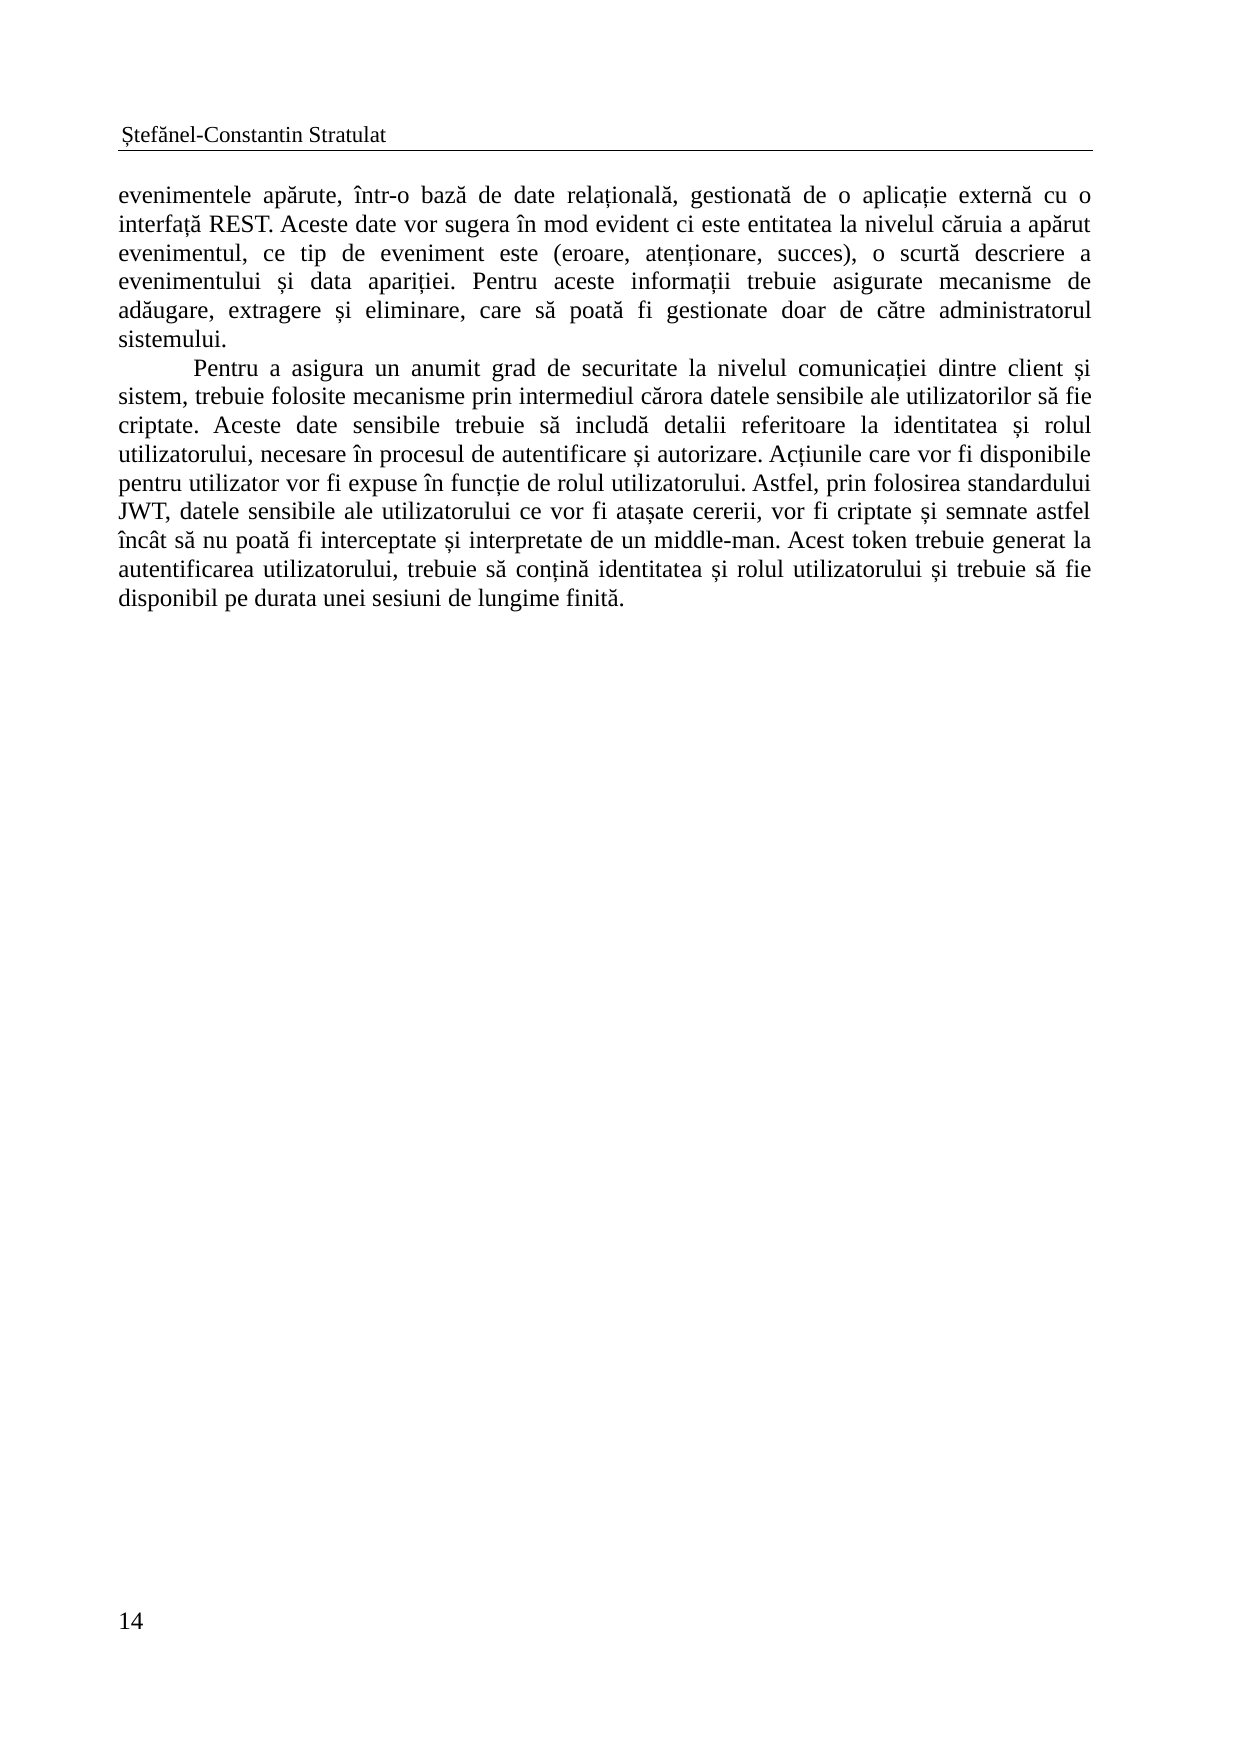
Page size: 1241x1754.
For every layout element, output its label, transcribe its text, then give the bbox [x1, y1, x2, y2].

text evenimentele apărute, într-o bază de date relațională, gestionată de o aplicație externă cu o interfață REST. Aceste date vor sugera în mod evident ci este entitatea la nivelul căruia a apărut evenimentul, ce tip de eveniment este (eroare, atenționare, succes), o scurtă descriere a evenimentului și data apariției. Pentru aceste informații trebuie asigurate mecanisme de adăugare, extragere și eliminare, care să poată fi gestionate doar de către administratorul sistemului. [118, 180, 1093, 353]
text Pentru a asigura un anumit grad de securitate la nivelul comunicației dintre client și sistem, trebuie folosite mecanisme prin intermediul cărora datele sensibile ale utilizatorilor să fie criptate. Aceste date sensibile trebuie să includă detalii referitoare la identitatea și rolul utilizatorului, necesare în procesul de autentificare și autorizare. Acțiunile care vor fi disponibile pentru utilizator vor fi expuse în funcție de rolul utilizatorului. Astfel, prin folosirea standardului JWT, datele sensibile ale utilizatorului ce vor fi atașate cererii, vor fi criptate și semnate astfel încât să nu poată fi interceptate și interpretate de un middle-man. Acest token trebuie generat la autentificarea utilizatorului, trebuie să conțină identitatea și rolul utilizatorului și trebuie să fie disponibil pe durata unei sesiuni de lungime finită. [118, 353, 1093, 611]
